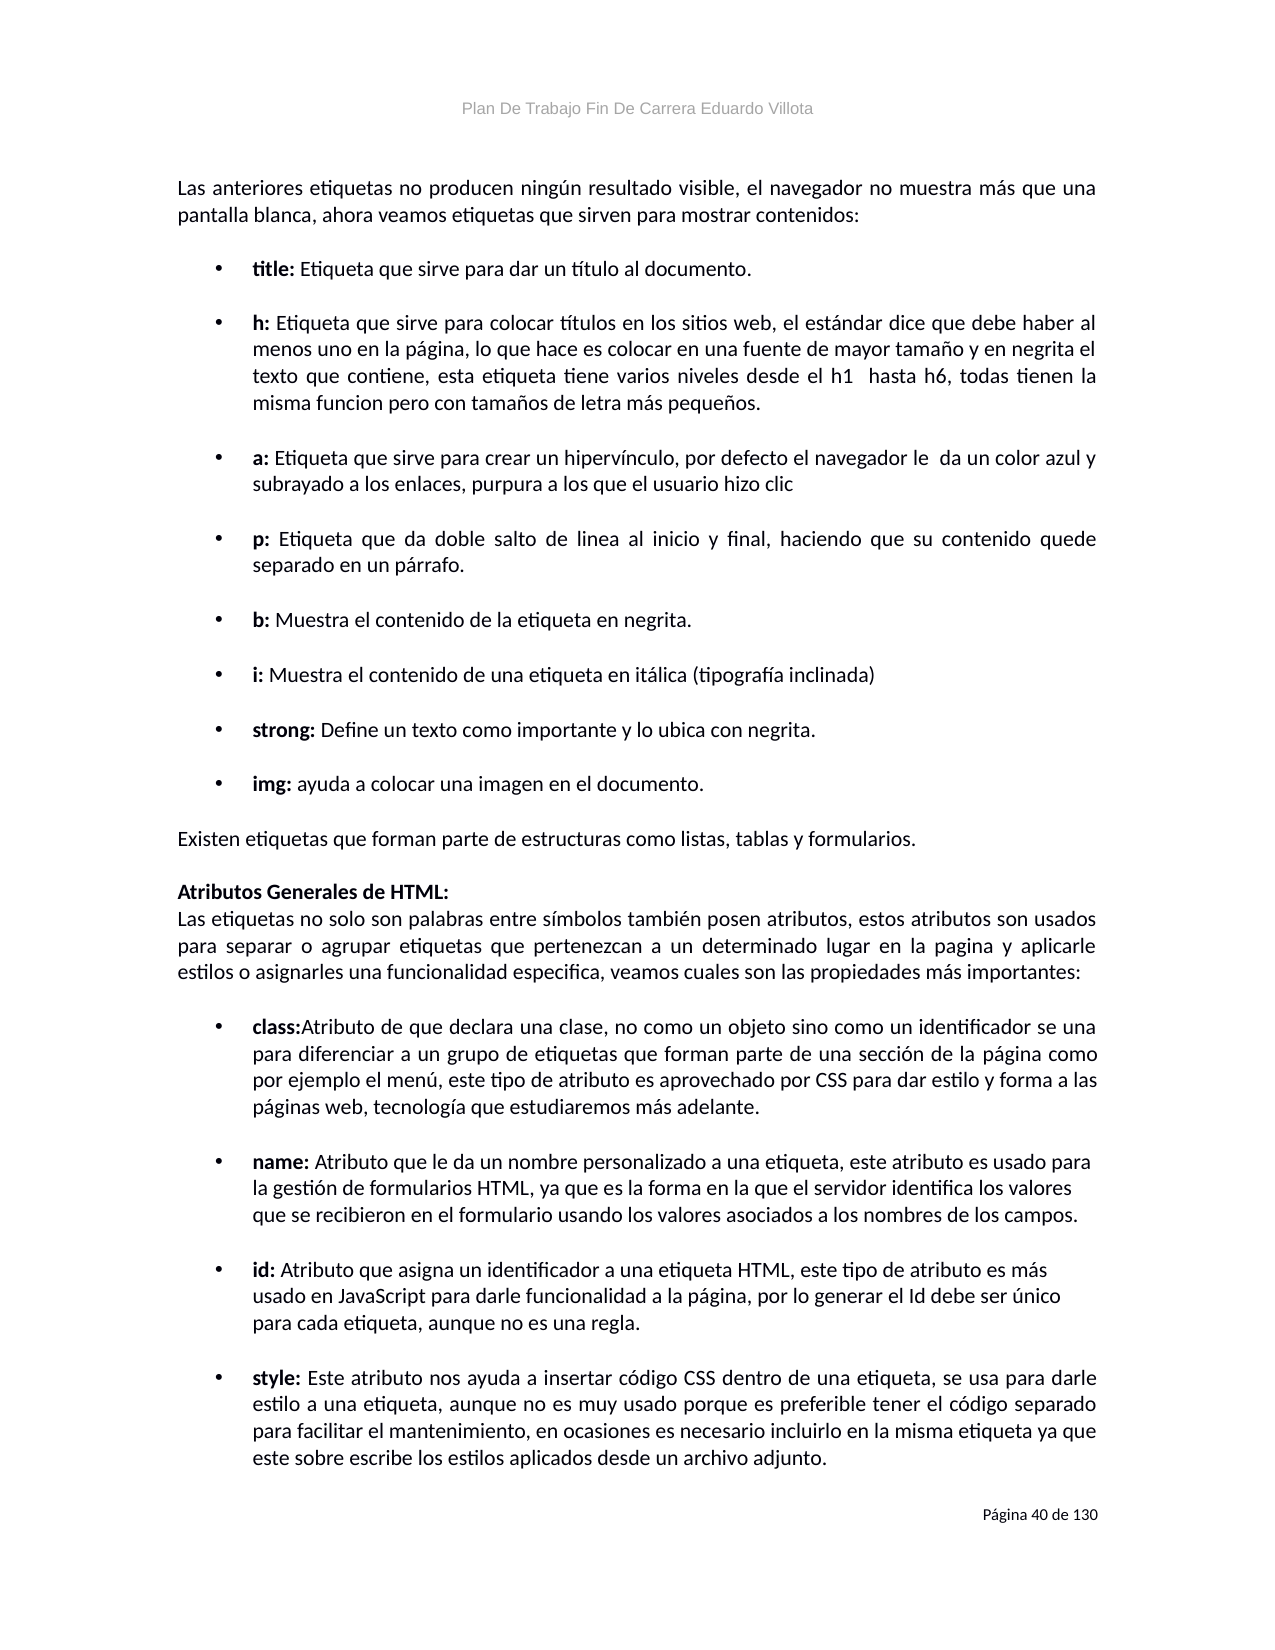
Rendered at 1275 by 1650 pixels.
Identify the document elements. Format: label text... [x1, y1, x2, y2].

list name: Atributo que le da un nombre personalizado a una etiqueta, este atributo es usado para la gestión de formularios HTML, ya que es la forma en la que el servidor identifica los valores que se recibieron en el formulario usando los valores asociados a los nombres de los campos. [215, 1148, 1098, 1228]
list a: Etiqueta que sirve para crear un hipervínculo, por defecto el navegador le da un color azul y subrayado a los enlaces, purpura a los que el usuario hizo clic [215, 444, 1098, 497]
list title: Etiqueta que sirve para dar un título al documento. [215, 256, 1098, 282]
text Atributos Generales de HTML: [177, 878, 1098, 905]
list img: ayuda a colocar una imagen en el documento. [215, 770, 1098, 797]
list id: Atributo que asigna un identificador a una etiqueta HTML, este tipo de atributo es más usado en JavaScript para darle funcionalidad a la página, por lo generar el Id debe ser único para cada etiqueta, aunque no es una regla. [215, 1256, 1098, 1336]
text Las anteriores etiquetas no producen ningún resultado visible, el navegador no muestra más que una pantalla blanca, ahora veamos etiquetas que sirven para mostrar contenidos: [177, 174, 1098, 228]
list i: Muestra el contenido de una etiqueta en itálica (tipografía inclinada) [215, 661, 1098, 688]
list h: Etiqueta que sirve para colocar títulos en los sitios web, el estándar dice que debe haber al menos uno en la página, lo que hace es colocar en una fuente de mayor tamaño y en negrita el texto que contiene, esta etiqueta tiene varios niveles desde el h1 hasta h6, todas tienen la misma funcion pero con tamaños de letra más pequeños. [215, 309, 1098, 416]
list strong: Define un texto como importante y lo ubica con negrita. [215, 716, 1098, 742]
text Existen etiquetas que forman parte de estructuras como listas, tablas y formularios. [177, 825, 1098, 852]
text Las etiquetas no solo son palabras entre símbolos también posen atributos, estos atributos son usados para separar o agrupar etiquetas que pertenezcan a un determinado lugar en la pagina y aplicarle estilos o asignarles una funcionalidad especifica, veamos cuales son las propiedades más importantes: [177, 905, 1098, 985]
list class:Atributo de que declara una clase, no como un objeto sino como un identificador se una para diferenciar a un grupo de etiquetas que forman parte de una sección de la página como por ejemplo el menú, este tipo de atributo es aprovechado por CSS para dar estilo y forma a las páginas web, tecnología que estudiaremos más adelante. [215, 1013, 1098, 1120]
list p: Etiqueta que da doble salto de linea al inicio y final, haciendo que su contenido quede separado en un párrafo. [215, 525, 1098, 578]
list style: Este atributo nos ayuda a insertar código CSS dentro de una etiqueta, se usa para darle estilo a una etiqueta, aunque no es muy usado porque es preferible tener el código separado para facilitar el mantenimiento, en ocasiones es necesario incluirlo en la misma etiqueta ya que este sobre escribe los estilos aplicados desde un archivo adjunto. [215, 1364, 1098, 1471]
list b: Muestra el contenido de la etiqueta en negrita. [215, 606, 1098, 633]
